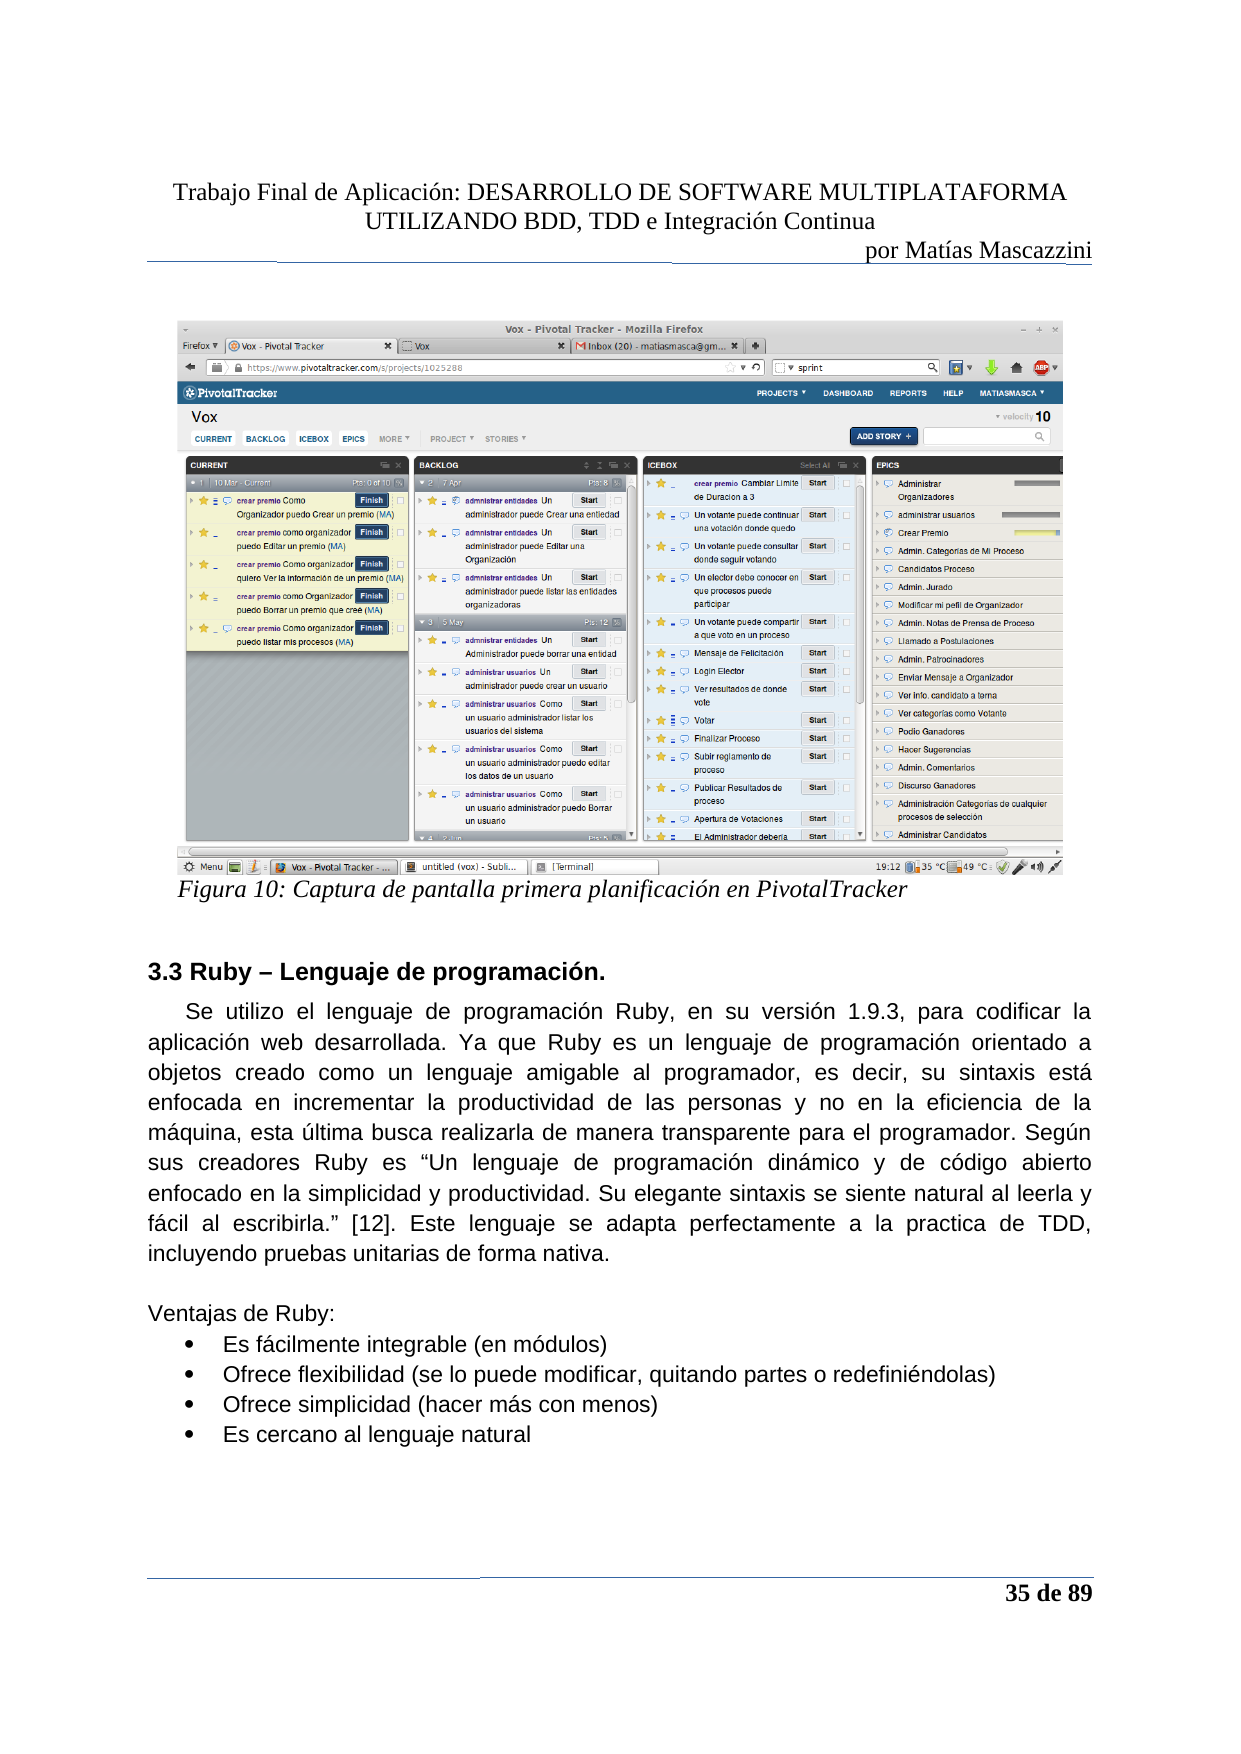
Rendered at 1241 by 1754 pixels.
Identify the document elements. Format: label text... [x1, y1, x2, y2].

list Es fácilmente integrable (en módulos) [185, 1331, 1093, 1357]
text Ventajas de Ruby: [148, 1300, 1093, 1327]
list Figura 10: Captura de pantalla primera planificación en PivotalTracker [177, 875, 1063, 903]
text Se utilizo el lenguaje de programación Ruby, en su versión 1.9.3, para codificar la aplicación web desarrollada. Ya que Ruby es un lenguaje de programación orientado a objetos creado como un lenguaje amigable al programador, es decir, su sintaxis está enfocada en incrementar la productividad de las personas y no en la eficiencia de la máquina, esta última busca realizarla de manera transparente para el programador. Según sus creadores Ruby es “Un lenguaje de programación dinámico y de código abierto enfocado en la simplicidad y productividad. Su elegante sintaxis se siente natural al leerla y fácil al escribirla.” [12]. Este lenguaje se adapta perfectamente a la practica de TDD, incluyendo pruebas unitarias de forma nativa. [148, 998, 1093, 1266]
list Ofrece simplicidad (hacer más con menos) [185, 1391, 1093, 1417]
picture [177, 320, 1063, 875]
subtitle 3.3 Ruby – Lenguaje de programación. [148, 957, 1093, 986]
list Es cercano al lenguaje natural [185, 1421, 1093, 1447]
list Ofrece flexibilidad (se lo puede modificar, quitando partes o redefiniéndolas) [185, 1361, 1093, 1387]
